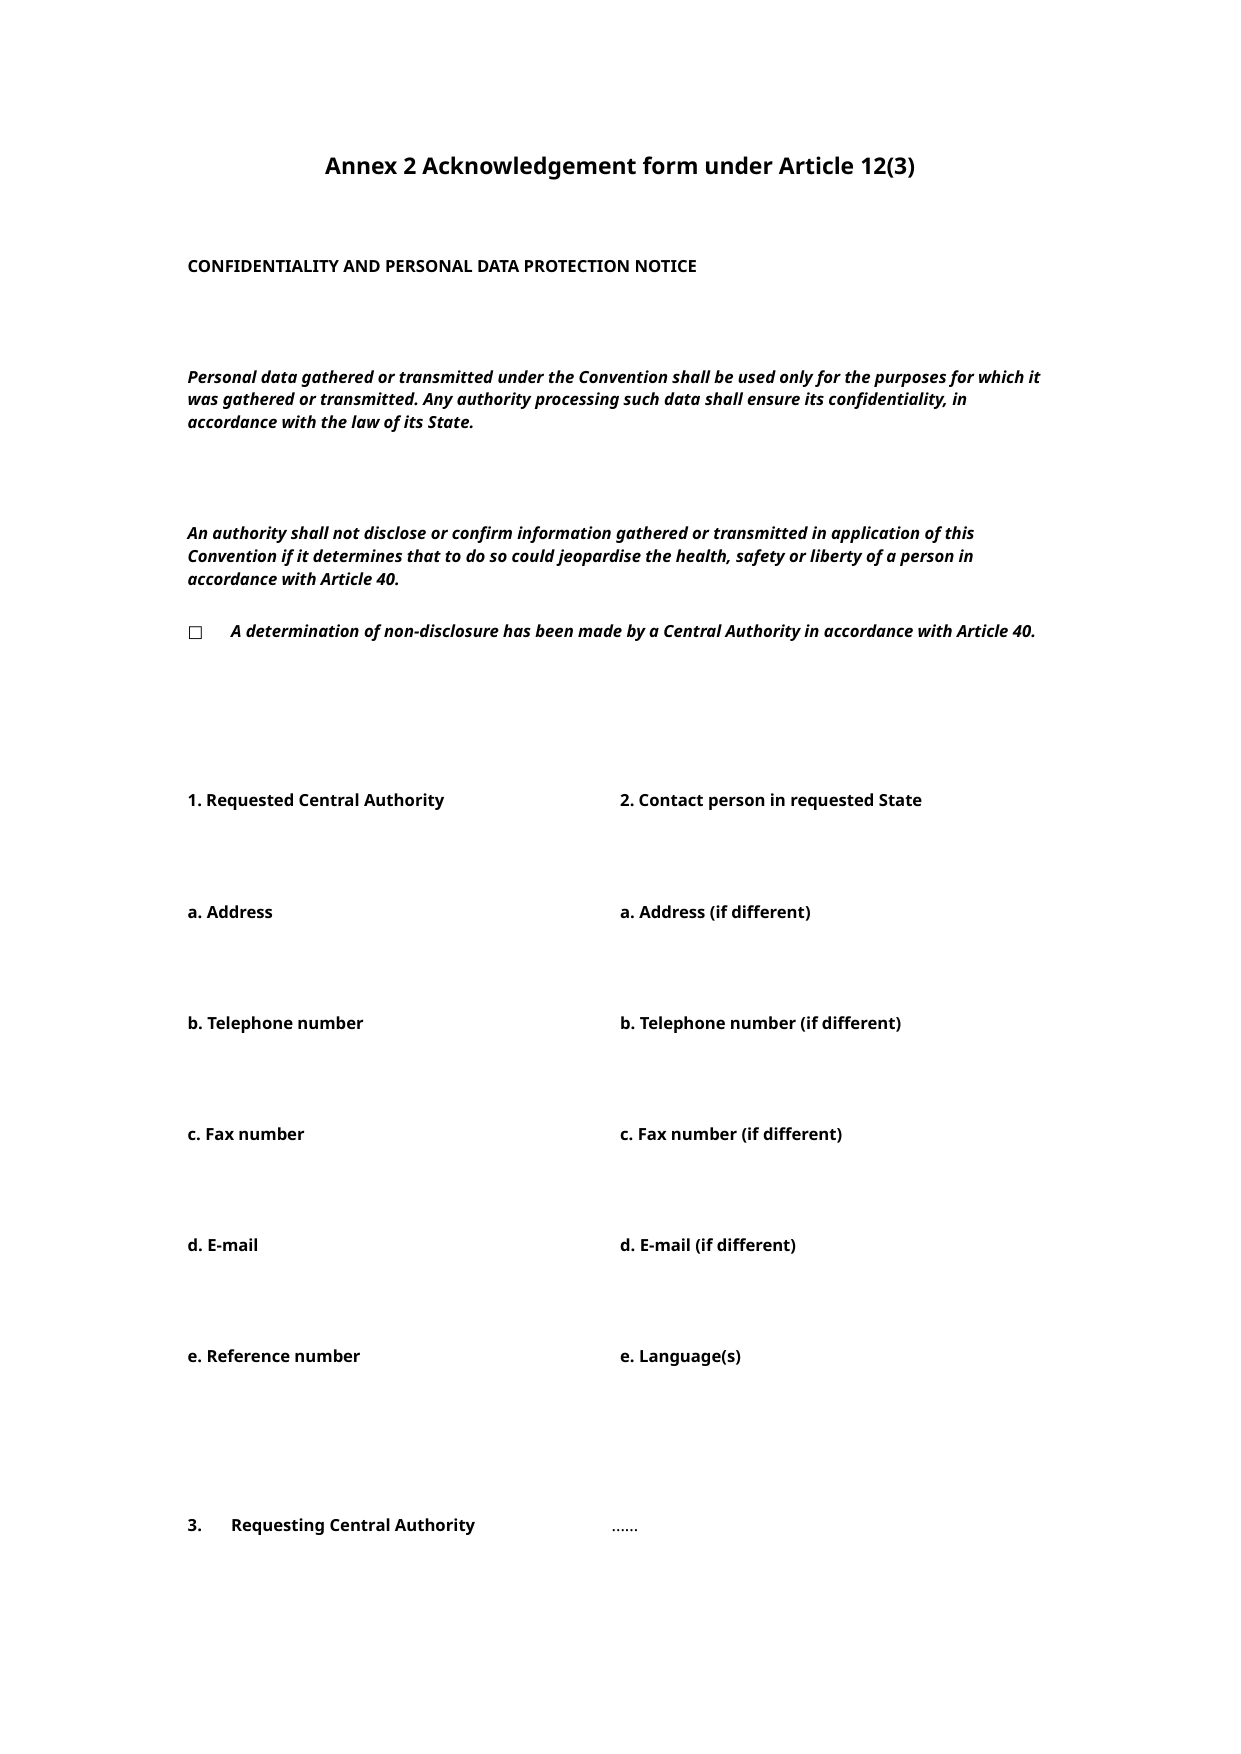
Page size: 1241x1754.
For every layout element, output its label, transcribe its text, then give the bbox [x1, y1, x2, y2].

table_cell c. Fax number (if different) [620, 1123, 1053, 1175]
table_cell [620, 953, 1053, 1011]
table_cell d. E-mail (if different) [620, 1234, 1053, 1286]
table_cell [188, 1064, 620, 1122]
table_cell [188, 1175, 620, 1234]
table_cell [188, 953, 620, 1011]
table_header 1. Requested Central Authority [188, 789, 620, 842]
table_cell b. Telephone number [188, 1011, 620, 1064]
table_cell [188, 464, 1053, 522]
table_cell An authority shall not disclose or confirm information gathered or transmitted in application of this Convention if it determines that to do so could jeopardise the health, safety or liberty of a person in accordance with Article 40. [188, 522, 1053, 620]
table_cell d. E-mail [188, 1234, 620, 1286]
table_cell [188, 842, 620, 900]
table_cell a. Address (if different) [620, 900, 1053, 953]
table_cell [620, 1286, 1053, 1345]
table_header 3. [188, 1514, 231, 1567]
table_cell a. Address [188, 900, 620, 953]
table_header CONFIDENTIALITY AND PERSONAL DATA PROTECTION NOTICE [188, 254, 1053, 307]
table_cell Personal data gathered or transmitted under the Convention shall be used only for the purposes for which it was gathered or transmitted. Any authority processing such data shall ensure its confidentiality, in accordance with the law of its State. [188, 365, 1053, 463]
table_cell [620, 1175, 1053, 1234]
table_cell [620, 842, 1053, 900]
table_cell [188, 307, 1053, 365]
table_header 2. Contact person in requested State [620, 789, 1053, 842]
table_cell □ [188, 620, 231, 673]
table_cell e. Reference number [188, 1345, 620, 1397]
table_cell c. Fax number [188, 1123, 620, 1175]
table_header ...... [611, 1514, 1053, 1567]
table_cell [620, 1064, 1053, 1122]
table_cell A determination of non-disclosure has been made by a Central Authority in accordance with Article 40. [231, 620, 1053, 673]
table_cell e. Language(s) [620, 1345, 1053, 1397]
table_cell b. Telephone number (if different) [620, 1011, 1053, 1064]
table_header Requesting Central Authority [231, 1514, 611, 1567]
subtitle Annex 2 Acknowledgement form under Article 12(3) [187, 150, 1053, 181]
table_cell [188, 1286, 620, 1345]
